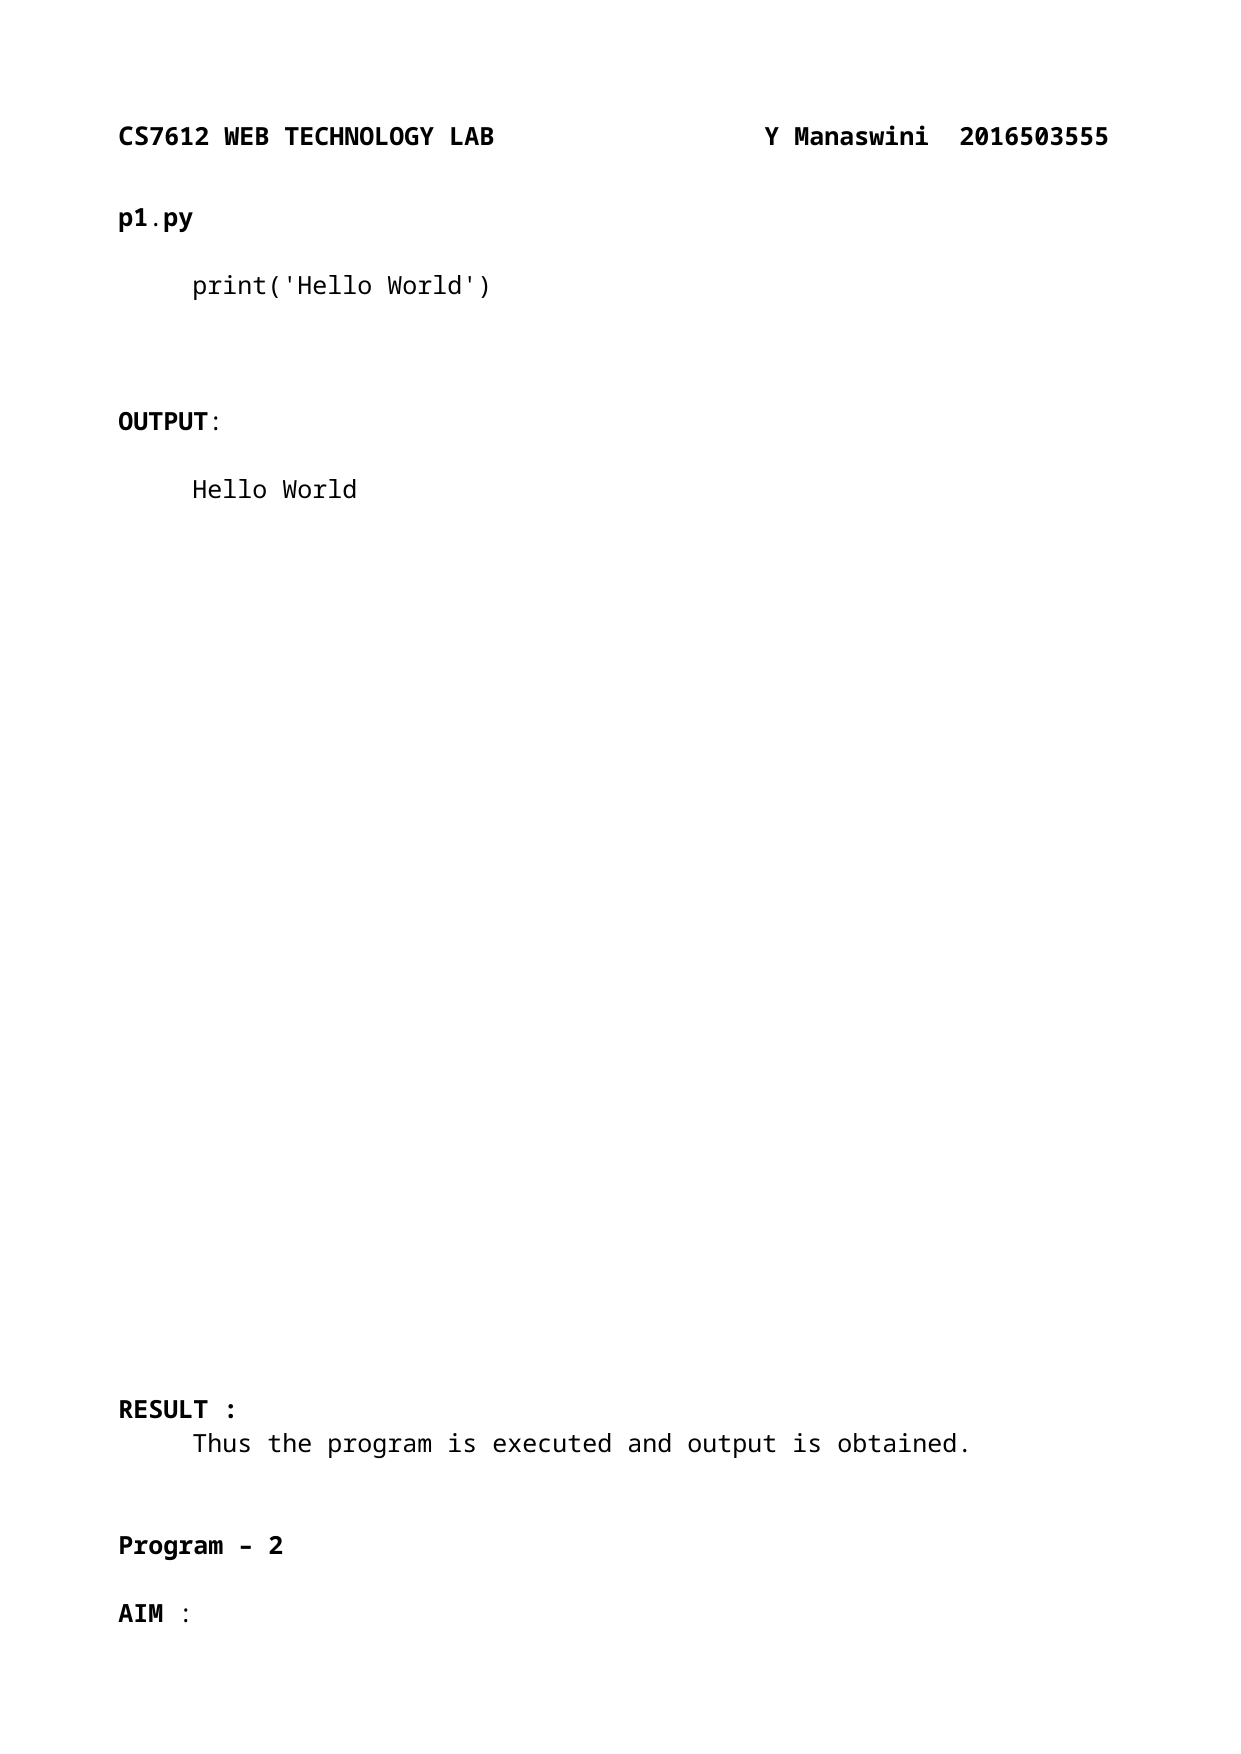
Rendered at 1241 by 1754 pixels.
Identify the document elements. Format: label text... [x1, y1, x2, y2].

text OUTPUT: [118, 404, 1122, 438]
text Hello World [118, 472, 1122, 506]
text Program – 2 [118, 1528, 1122, 1562]
text RESULT : [118, 1392, 1122, 1426]
text p1.py [118, 199, 1122, 233]
text print('Hello World') [118, 268, 1122, 302]
text Thus the program is executed and output is obtained. [118, 1426, 1122, 1460]
text AIM : [118, 1596, 1122, 1630]
